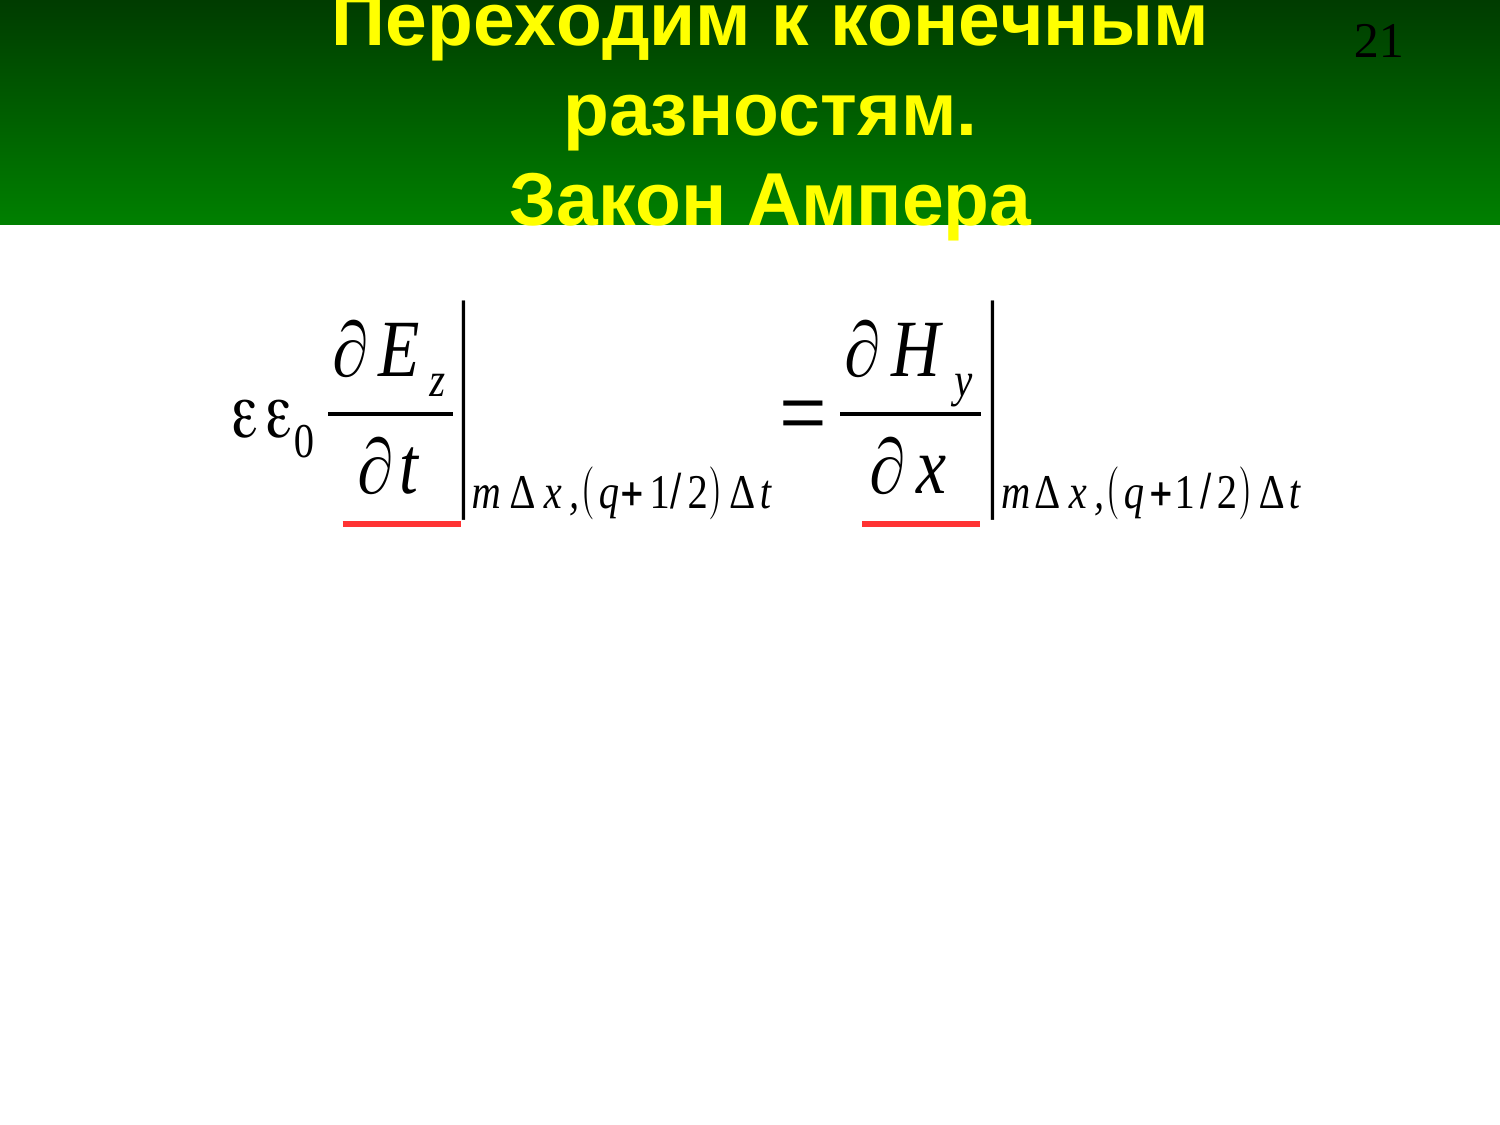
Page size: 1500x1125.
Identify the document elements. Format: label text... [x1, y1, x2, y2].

title Переходим к конечным разностям. Закон Ампера [100, 7, 1441, 204]
chart [209, 295, 1318, 525]
